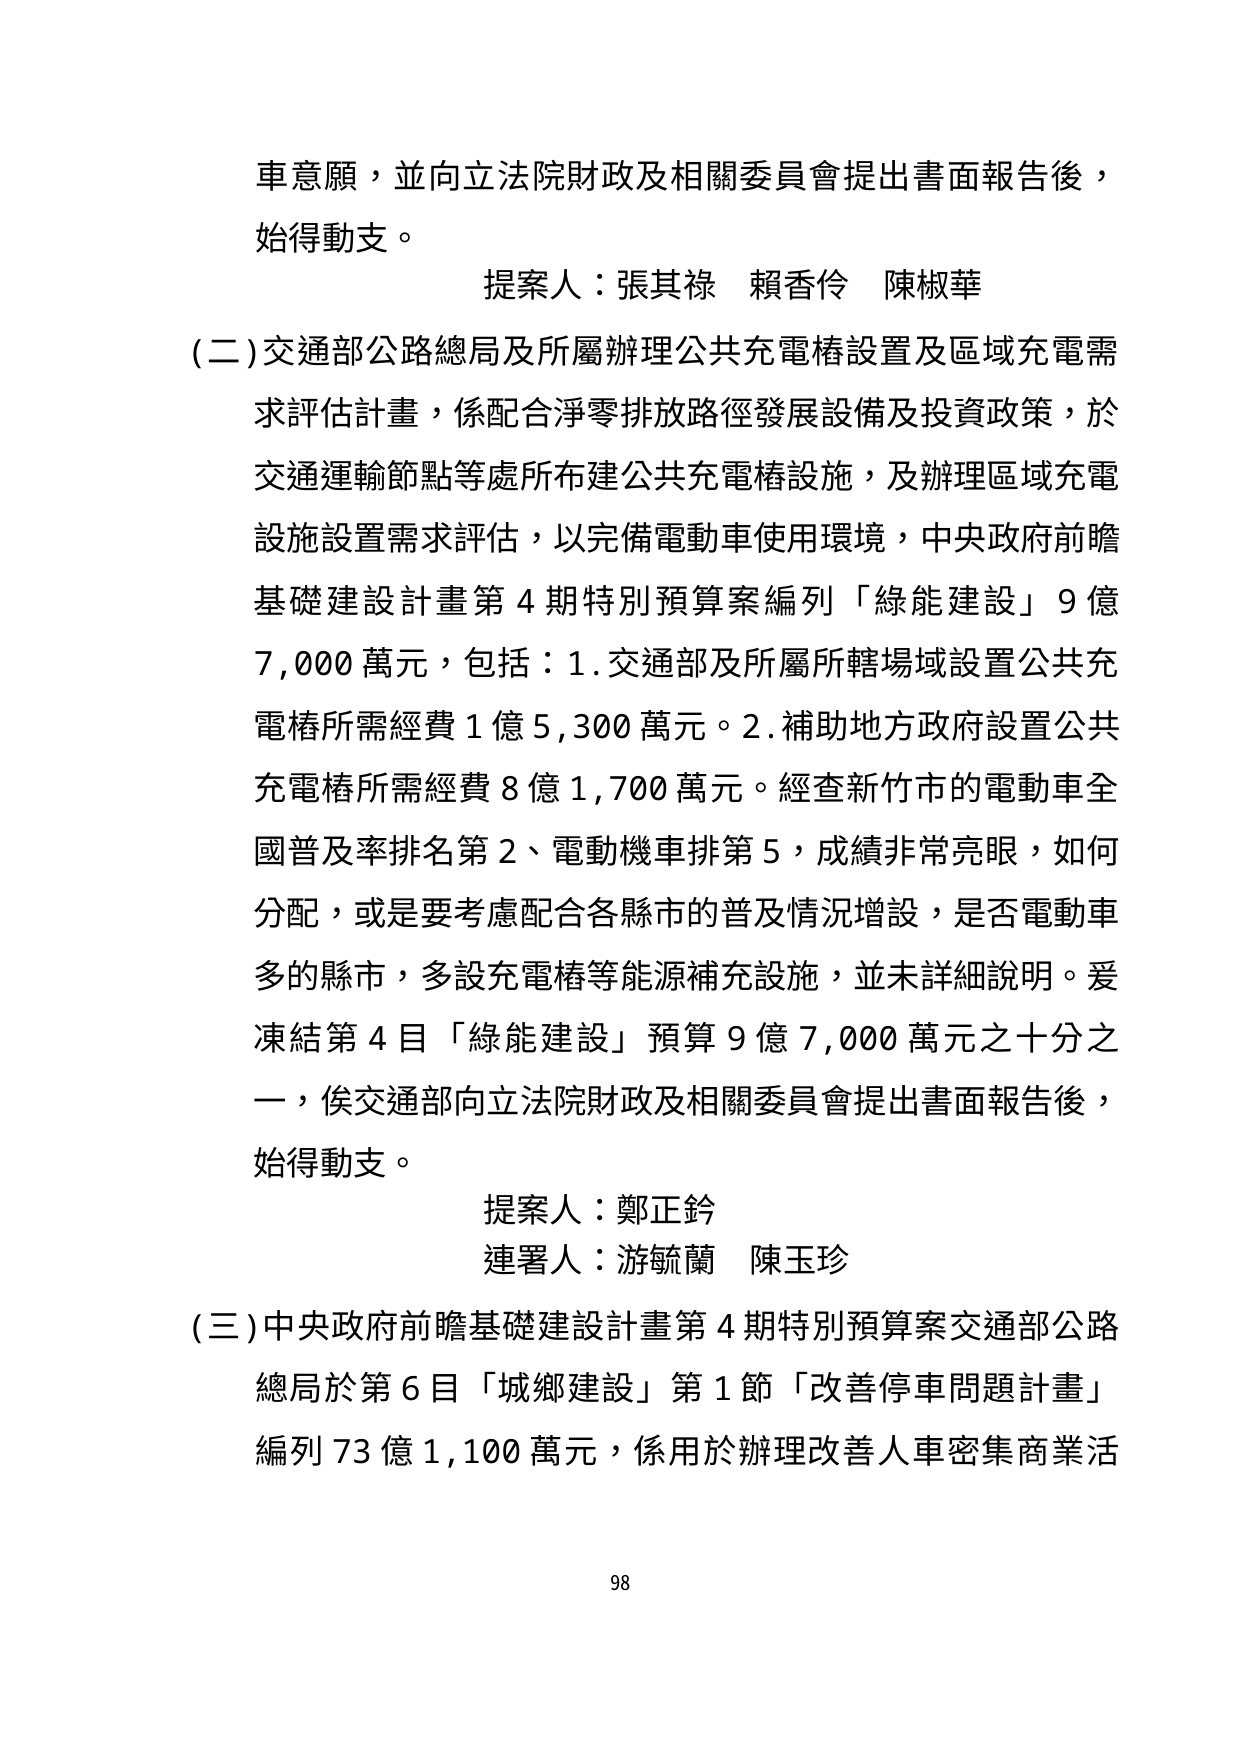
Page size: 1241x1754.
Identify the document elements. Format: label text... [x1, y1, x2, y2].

text 提案人：張其祿 賴香伶 陳椒華 [483, 257, 1120, 307]
text (三)中央政府前瞻基礎建設計畫第4期特別預算案交通部公路總局於第6目「城鄉建設」第1節「改善停車問題計畫」編列73億1,100萬元，係用於辦理改善人車密集商業活 [187, 1282, 1120, 1469]
text 提案人：鄭正鈐 [483, 1182, 1120, 1232]
text (二)交通部公路總局及所屬辦理公共充電樁設置及區域充電需求評估計畫，係配合淨零排放路徑發展設備及投資政策，於交通運輸節點等處所布建公共充電樁設施，及辦理區域充電設施設置需求評估，以完備電動車使用環境，中央政府前瞻基礎建設計畫第4期特別預算案編列「綠能建設」9億7,000萬元，包括：1.交通部及所屬所轄場域設置公共充電樁所需經費1億5,300萬元。2.補助地方政府設置公共充電樁所需經費8億1,700萬元。經查新竹市的電動車全國普及率排名第2、電動機車排第5，成績非常亮眼，如何分配，或是要考慮配合各縣市的普及情況增設，是否電動車多的縣市，多設充電樁等能源補充設施，並未詳細說明。爰凍結第4目「綠能建設」預算9億7,000萬元之十分之一，俟交通部向立法院財政及相關委員會提出書面報告後，始得動支。 [187, 307, 1120, 1182]
text 車意願，並向立法院財政及相關委員會提出書面報告後，始得動支。 [187, 132, 1120, 257]
text 連署人：游毓蘭 陳玉珍 [483, 1232, 1120, 1282]
